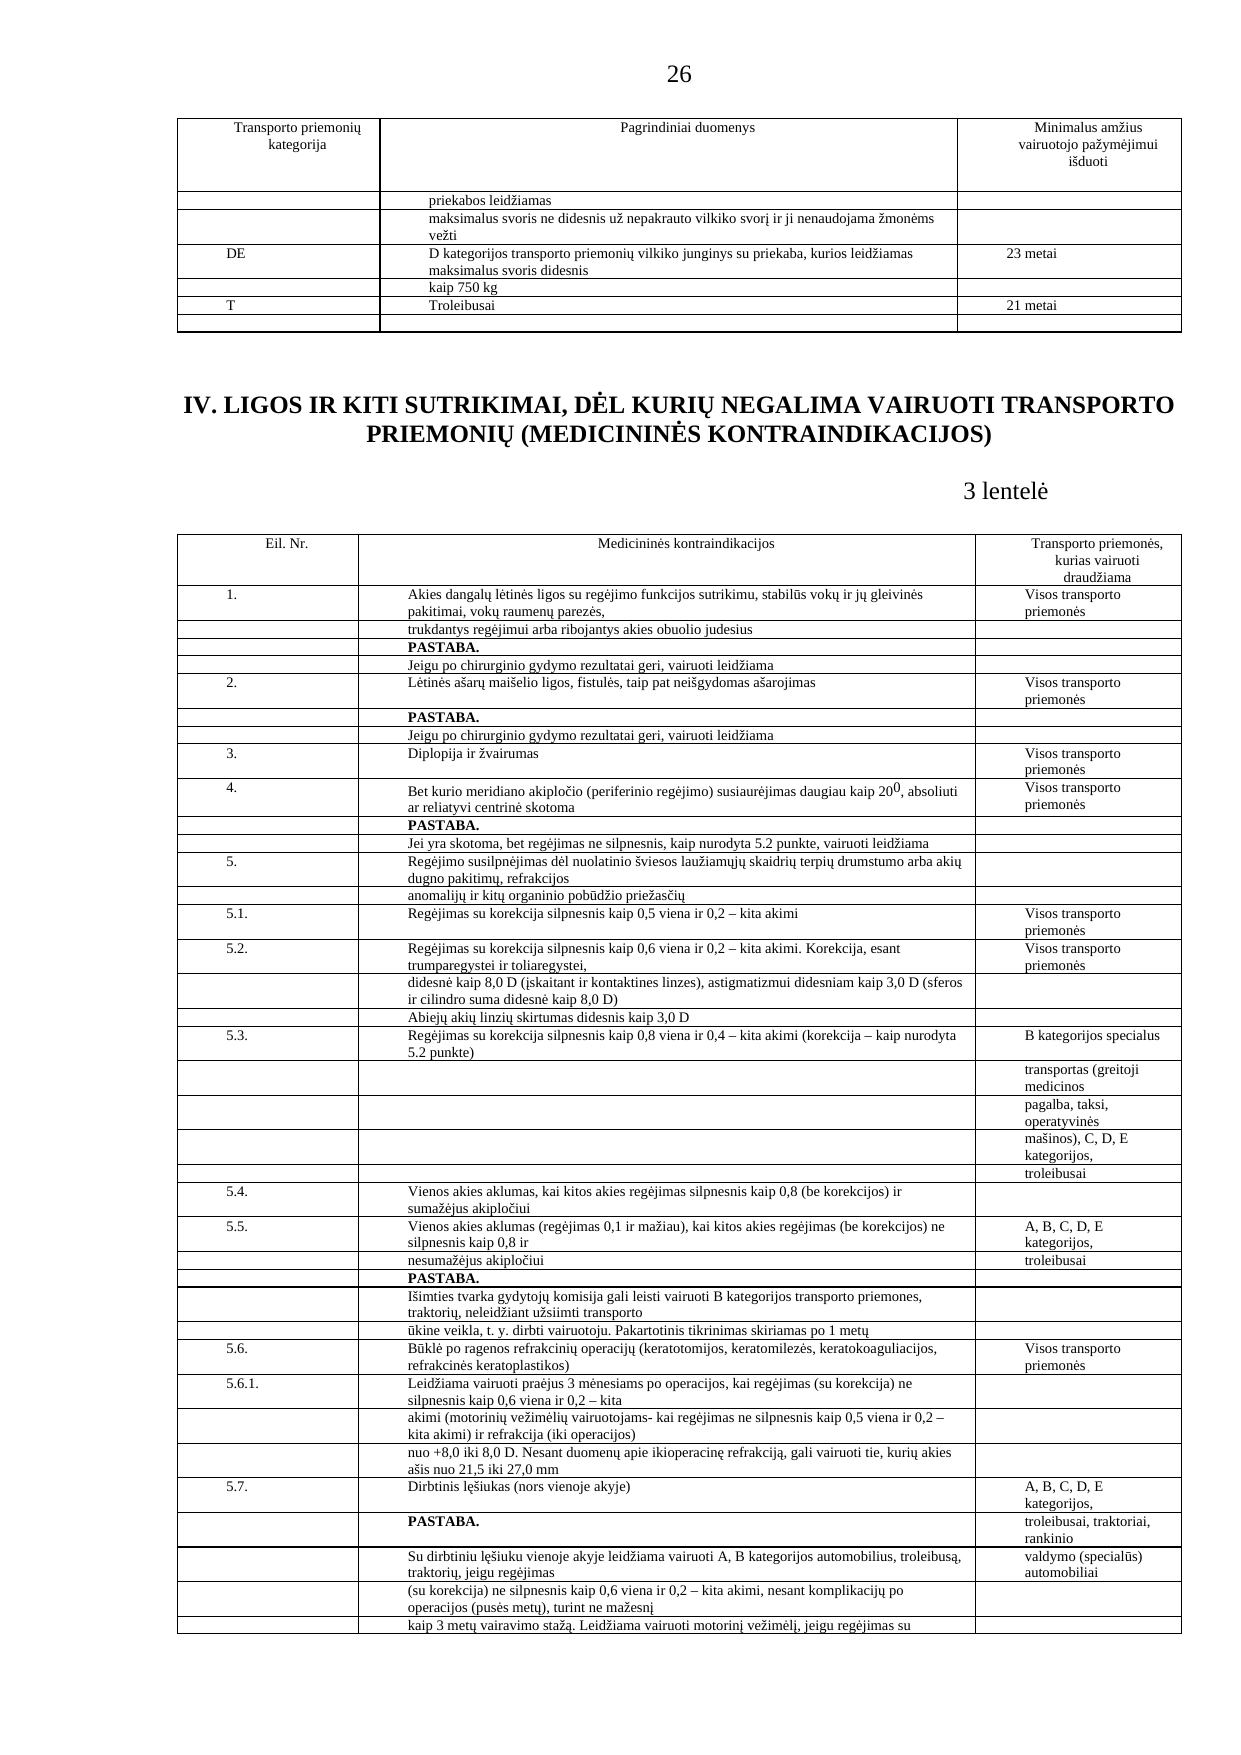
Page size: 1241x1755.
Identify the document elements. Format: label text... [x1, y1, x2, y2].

table_cell 23 metai [958, 245, 1181, 278]
table_cell [976, 835, 1181, 852]
table_cell troleibusai [976, 1252, 1181, 1269]
table_cell 21 metai [958, 297, 1181, 314]
table_cell D kategorijos transporto priemonių vilkiko junginys su priekaba, kurios leidžiamas maksimalus svoris didesnis [381, 245, 957, 278]
table_cell [178, 727, 358, 743]
table_cell priekabos leidžiamas [381, 192, 957, 209]
table_cell 3. [178, 744, 358, 778]
table_cell Regėjimo susilpnėjimas dėl nuolatinio šviesos laužiamųjų skaidrių terpių drumstumo arba akių dugno pakitimų, refrakcijos [359, 853, 975, 886]
table_cell [958, 210, 1181, 243]
table_cell [178, 656, 358, 673]
table_cell [976, 853, 1181, 886]
table_cell [976, 1270, 1181, 1286]
table_cell Visos transporto priemonės [976, 674, 1181, 708]
table_cell Dirbtinis lęšiukas (nors vienoje akyje) [359, 1478, 975, 1512]
table_cell [976, 656, 1181, 673]
table_cell kaip 3 metų vairavimo stažą. Leidžiama vairuoti motorinį vežimėlį, jeigu regėjimas su [359, 1617, 975, 1633]
table_cell 5. [178, 853, 358, 886]
table_cell PASTABA. [359, 1270, 975, 1286]
table_cell maksimalus svoris ne didesnis už nepakrauto vilkiko svorį ir ji nenaudojama žmonėms vežti [381, 210, 957, 243]
table_cell Jei yra skotoma, bet regėjimas ne silpnesnis, kaip nurodyta 5.2 punkte, vairuoti leidžiama [359, 835, 975, 852]
table_cell mašinos), C, D, E kategorijos, [976, 1130, 1181, 1164]
table_cell [178, 639, 358, 655]
table_cell [976, 974, 1181, 1008]
table_cell [178, 1617, 358, 1633]
table_cell [976, 1009, 1181, 1026]
table_cell [178, 709, 358, 726]
table_cell kaip 750 kg [381, 279, 957, 296]
table_cell [178, 1322, 358, 1339]
table_cell [178, 1165, 358, 1182]
table_cell Išimties tvarka gydytojų komisija gali leisti vairuoti B kategorijos transporto priemones, traktorių, neleidžiant užsiimti transporto [359, 1288, 975, 1321]
table_cell [178, 835, 358, 852]
table_cell Regėjimas su korekcija silpnesnis kaip 0,8 viena ir 0,4 – kita akimi (korekcija – kaip nurodyta 5.2 punkte) [359, 1027, 975, 1060]
table_cell [178, 192, 379, 209]
table_cell Vienos akies aklumas (regėjimas 0,1 ir mažiau), kai kitos akies regėjimas (be korekcijos) ne silpnesnis kaip 0,8 ir [359, 1217, 975, 1251]
table_cell [178, 1444, 358, 1477]
table_cell Lėtinės ašarų maišelio ligos, fistulės, taip pat neišgydomas ašarojimas [359, 674, 975, 708]
table_cell Akies dangalų lėtinės ligos su regėjimo funkcijos sutrikimu, stabilūs vokų ir jų gleivinės pakitimai, vokų raumenų parezės, [359, 586, 975, 620]
table_cell pagalba, taksi, operatyvinės [976, 1096, 1181, 1129]
table_cell [958, 315, 1181, 331]
table_cell Bet kurio meridiano akipločio (periferinio regėjimo) susiaurėjimas daugiau kaip 200, absoliuti ar reliatyvi centrinė skotoma [359, 779, 975, 816]
table_cell nuo +8,0 iki 8,0 D. Nesant duomenų apie ikioperacinę refrakciją, gali vairuoti tie, kurių akies ašis nuo 21,5 iki 27,0 mm [359, 1444, 975, 1477]
table_cell [178, 1582, 358, 1616]
table_cell Troleibusai [381, 297, 957, 314]
table_cell [359, 1061, 975, 1095]
table_cell ūkine veikla, t. y. dirbti vairuotoju. Pakartotinis tikrinimas skiriamas po 1 metų [359, 1322, 975, 1339]
table_cell Visos transporto priemonės [976, 940, 1181, 973]
table_cell [976, 709, 1181, 726]
table_cell 5.6. [178, 1340, 358, 1373]
table_cell Visos transporto priemonės [976, 1340, 1181, 1373]
table_cell [178, 1513, 358, 1546]
table_cell [178, 1061, 358, 1095]
table_cell DE [178, 245, 379, 278]
table_cell Su dirbtiniu lęšiuku vienoje akyje leidžiama vairuoti A, B kategorijos automobilius, troleibusą, traktorių, jeigu regėjimas [359, 1548, 975, 1581]
table_cell [178, 210, 379, 243]
table_cell A, B, C, D, E kategorijos, [976, 1478, 1181, 1512]
table_cell [359, 1130, 975, 1164]
table_cell A, B, C, D, E kategorijos, [976, 1217, 1181, 1251]
table_cell Jeigu po chirurginio gydymo rezultatai geri, vairuoti leidžiama [359, 656, 975, 673]
table_cell PASTABA. [359, 709, 975, 726]
table_cell [976, 1288, 1181, 1321]
table_cell [178, 1288, 358, 1321]
table_cell [359, 1165, 975, 1182]
table_cell T [178, 297, 379, 314]
table_cell Visos transporto priemonės [976, 779, 1181, 816]
table_cell trukdantys regėjimui arba ribojantys akies obuolio judesius [359, 621, 975, 637]
table_cell Regėjimas su korekcija silpnesnis kaip 0,6 viena ir 0,2 – kita akimi. Korekcija, esant trumparegystei ir toliaregystei, [359, 940, 975, 973]
table_cell [976, 727, 1181, 743]
table_header Medicininės kontraindikacijos [359, 535, 975, 585]
table_header Transporto priemonės, kurias vairuoti draudžiama [976, 535, 1181, 585]
table_cell [178, 1409, 358, 1443]
table_header Eil. Nr. [178, 535, 358, 585]
table_cell [359, 1096, 975, 1129]
table_cell [976, 1582, 1181, 1616]
table_cell [976, 1375, 1181, 1408]
table_cell [976, 1409, 1181, 1443]
table_cell transportas (greitoji medicinos [976, 1061, 1181, 1095]
table_cell [178, 1096, 358, 1129]
table_cell 5.2. [178, 940, 358, 973]
table_cell [976, 639, 1181, 655]
table_cell [178, 1130, 358, 1164]
table_cell anomalijų ir kitų organinio pobūdžio priežasčių [359, 887, 975, 904]
table_cell Būklė po ragenos refrakcinių operacijų (keratotomijos, keratomilezės, keratokoaguliacijos, refrakcinės keratoplastikos) [359, 1340, 975, 1373]
table_cell [178, 621, 358, 637]
table_cell [976, 887, 1181, 904]
table_cell Abiejų akių linzių skirtumas didesnis kaip 3,0 D [359, 1009, 975, 1026]
table_cell Regėjimas su korekcija silpnesnis kaip 0,5 viena ir 0,2 – kita akimi [359, 905, 975, 938]
table_cell Jeigu po chirurginio gydymo rezultatai geri, vairuoti leidžiama [359, 727, 975, 743]
table_cell didesnė kaip 8,0 D (įskaitant ir kontaktines linzes), astigmatizmui didesniam kaip 3,0 D (sferos ir cilindro suma didesnė kaip 8,0 D) [359, 974, 975, 1008]
table_cell [958, 279, 1181, 296]
table_cell PASTABA. [359, 639, 975, 655]
table_header Transporto priemonių kategorija [178, 119, 379, 191]
table_cell 5.1. [178, 905, 358, 938]
table_cell valdymo (specialūs) automobiliai [976, 1548, 1181, 1581]
table_cell [976, 1617, 1181, 1633]
table_cell [178, 887, 358, 904]
table_cell [178, 279, 379, 296]
table_cell 2. [178, 674, 358, 708]
table_cell Vienos akies aklumas, kai kitos akies regėjimas silpnesnis kaip 0,8 (be korekcijos) ir sumažėjus akipločiui [359, 1183, 975, 1216]
text IV. LIGOS IR KITI SUTRIKIMAI, DĖL KURIŲ NEGALIMA VAIRUOTI TRANSPORTO PRIEMONIŲ (MEDICININĖS KONTRAINDIKACIJOS) [177, 390, 1181, 447]
table_cell 5.3. [178, 1027, 358, 1060]
table_cell B kategorijos specialus [976, 1027, 1181, 1060]
table_cell [381, 315, 957, 331]
table_cell 5.6.1. [178, 1375, 358, 1408]
table_cell 4. [178, 779, 358, 816]
table_header Pagrindiniai duomenys [381, 119, 957, 191]
table_cell 5.4. [178, 1183, 358, 1216]
table_cell Visos transporto priemonės [976, 905, 1181, 938]
table_header Minimalus amžius vairuotojo pažymėjimui išduoti [958, 119, 1181, 191]
table_cell [178, 1548, 358, 1581]
table_cell [976, 1444, 1181, 1477]
table_cell 5.5. [178, 1217, 358, 1251]
table_cell PASTABA. [359, 1513, 975, 1546]
table_cell Visos transporto priemonės [976, 744, 1181, 778]
table_cell Leidžiama vairuoti praėjus 3 mėnesiams po operacijos, kai regėjimas (su korekcija) ne silpnesnis kaip 0,6 viena ir 0,2 – kita [359, 1375, 975, 1408]
table_cell [178, 1252, 358, 1269]
table_cell [958, 192, 1181, 209]
table_cell [178, 974, 358, 1008]
table_cell nesumažėjus akipločiui [359, 1252, 975, 1269]
table_cell troleibusai [976, 1165, 1181, 1182]
table_cell PASTABA. [359, 817, 975, 834]
table_cell [976, 621, 1181, 637]
table_cell [976, 1322, 1181, 1339]
table_cell [178, 315, 379, 331]
text 3 lentelė [177, 476, 1181, 505]
table_cell 5.7. [178, 1478, 358, 1512]
table_cell Visos transporto priemonės [976, 586, 1181, 620]
table_cell akimi (motorinių vežimėlių vairuotojams- kai regėjimas ne silpnesnis kaip 0,5 viena ir 0,2 – kita akimi) ir refrakcija (iki operacijos) [359, 1409, 975, 1443]
table_cell (su korekcija) ne silpnesnis kaip 0,6 viena ir 0,2 – kita akimi, nesant komplikacijų po operacijos (pusės metų), turint ne mažesnį [359, 1582, 975, 1616]
table_cell troleibusai, traktoriai, rankinio [976, 1513, 1181, 1546]
table_cell [976, 1183, 1181, 1216]
table_cell 1. [178, 586, 358, 620]
table_cell [976, 817, 1181, 834]
table_cell [178, 817, 358, 834]
table_cell Diplopija ir žvairumas [359, 744, 975, 778]
table_cell [178, 1009, 358, 1026]
table_cell [178, 1270, 358, 1286]
